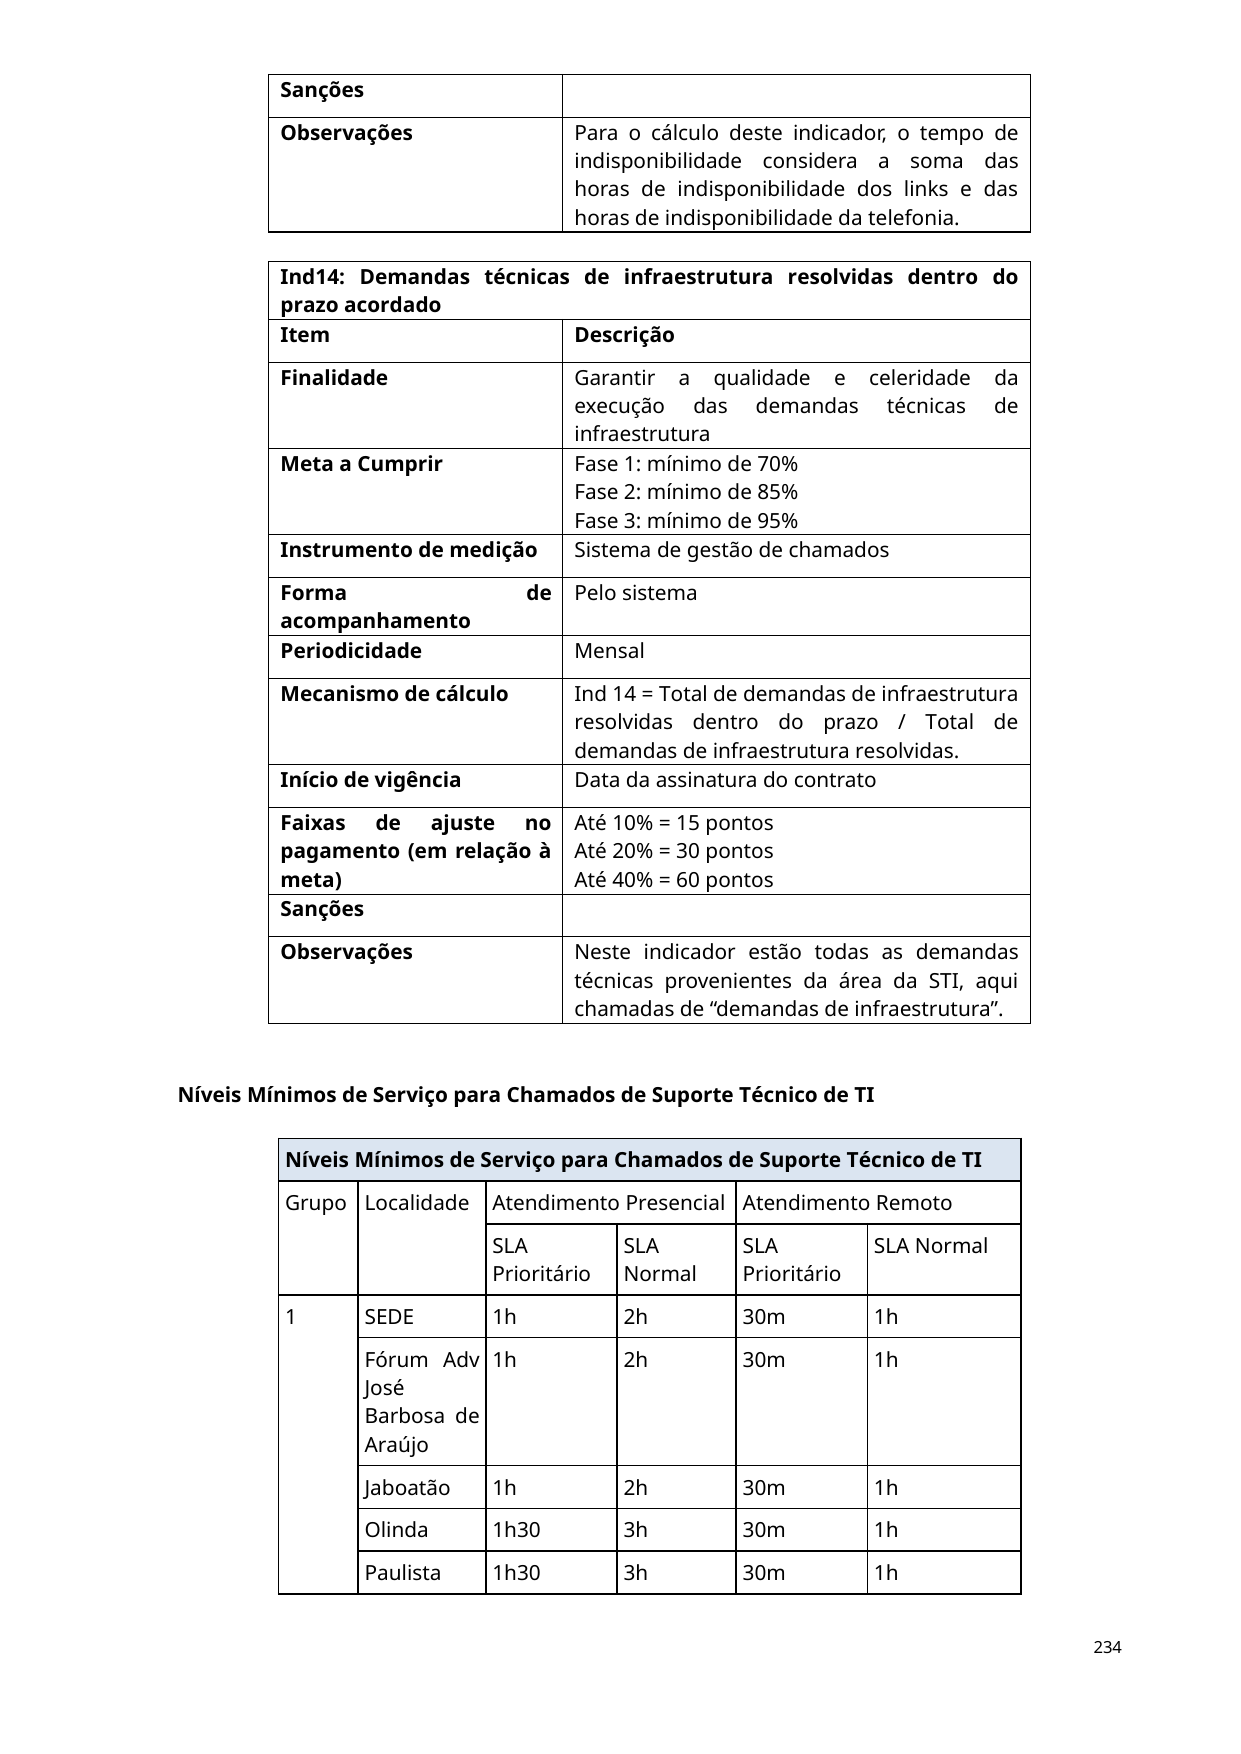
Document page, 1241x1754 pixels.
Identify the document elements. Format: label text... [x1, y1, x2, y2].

table_cell 1h [868, 1466, 1020, 1507]
table_cell 1h [868, 1296, 1020, 1337]
table_cell 1 [279, 1296, 357, 1593]
table_cell 1h [868, 1338, 1020, 1465]
table_cell [563, 895, 1030, 936]
table_cell SLA Prioritário [737, 1225, 867, 1294]
table_cell Para o cálculo deste indicador, o tempo de indisponibilidade considera a soma das horas de indisponibilidade dos links e das horas de indisponibilidade da telefonia. [563, 118, 1030, 231]
table_cell Periodicidade [269, 636, 562, 678]
table_cell 2h [618, 1338, 735, 1465]
table_cell SEDE [359, 1296, 485, 1337]
table_cell Pelo sistema [563, 578, 1030, 635]
table_cell Localidade [359, 1182, 485, 1294]
table_cell Atendimento Remoto [737, 1182, 1020, 1223]
table_cell Observações [269, 118, 562, 231]
table_cell Sanções [269, 895, 562, 936]
table_cell Descrição [563, 320, 1030, 362]
table_cell Jaboatão [359, 1466, 485, 1507]
table_cell Garantir a qualidade e celeridade da execução das demandas técnicas de infraestrutura [563, 363, 1030, 448]
table_cell Instrumento de medição [269, 535, 562, 577]
table_cell SLA Prioritário [487, 1225, 616, 1294]
table_cell Início de vigência [269, 765, 562, 807]
table_cell 3h [618, 1509, 735, 1550]
table_cell Fase 1: mínimo de 70% Fase 2: mínimo de 85% Fase 3: mínimo de 95% [563, 449, 1030, 534]
table_cell 1h [868, 1509, 1020, 1550]
table_cell Forma de acompanhamento [269, 578, 562, 635]
table_cell 30m [737, 1296, 867, 1337]
table_cell [563, 75, 1030, 117]
table_cell Fórum Adv José Barbosa de Araújo [359, 1338, 485, 1465]
table_cell SLA Normal [868, 1225, 1020, 1294]
table_cell Item [269, 320, 562, 362]
table_cell 30m [737, 1552, 867, 1593]
table_cell Mensal [563, 636, 1030, 678]
table_cell Mecanismo de cálculo [269, 679, 562, 764]
table_cell Neste indicador estão todas as demandas técnicas provenientes da área da STI, aqui chamadas de “demandas de infraestrutura”. [563, 937, 1030, 1023]
table_cell Olinda [359, 1509, 485, 1550]
table_cell Meta a Cumprir [269, 449, 562, 534]
table_cell 2h [618, 1296, 735, 1337]
table_cell 1h [487, 1338, 616, 1465]
table_header Ind14: Demandas técnicas de infraestrutura resolvidas dentro do prazo acordado [269, 262, 1030, 319]
table_cell 1h [487, 1296, 616, 1337]
table_cell 30m [737, 1466, 867, 1507]
table_cell 3h [618, 1552, 735, 1593]
table_cell Grupo [279, 1182, 357, 1294]
table_cell Sistema de gestão de chamados [563, 535, 1030, 577]
table_cell Até 10% = 15 pontos Até 20% = 30 pontos Até 40% = 60 pontos [563, 808, 1030, 893]
table_cell Ind 14 = Total de demandas de infraestrutura resolvidas dentro do prazo / Total de demandas de infraestrutura resolvidas. [563, 679, 1030, 764]
table_header Níveis Mínimos de Serviço para Chamados de Suporte Técnico de TI [279, 1139, 1020, 1180]
table_cell Atendimento Presencial [487, 1182, 735, 1223]
table_cell 1h30 [487, 1509, 616, 1550]
table_cell SLA Normal [618, 1225, 735, 1294]
table_cell 30m [737, 1509, 867, 1550]
text Níveis Mínimos de Serviço para Chamados de Suporte Técnico de TI [177, 1081, 1122, 1109]
table_cell 1h [868, 1552, 1020, 1593]
table_cell Observações [269, 937, 562, 1023]
table_cell Paulista [359, 1552, 485, 1593]
table_cell Faixas de ajuste no pagamento (em relação à meta) [269, 808, 562, 893]
table_cell 1h [487, 1466, 616, 1507]
table_cell 2h [618, 1466, 735, 1507]
table_cell 1h30 [487, 1552, 616, 1593]
table_cell Sanções [269, 75, 562, 117]
table_cell Data da assinatura do contrato [563, 765, 1030, 807]
table_cell 30m [737, 1338, 867, 1465]
table_cell Finalidade [269, 363, 562, 448]
